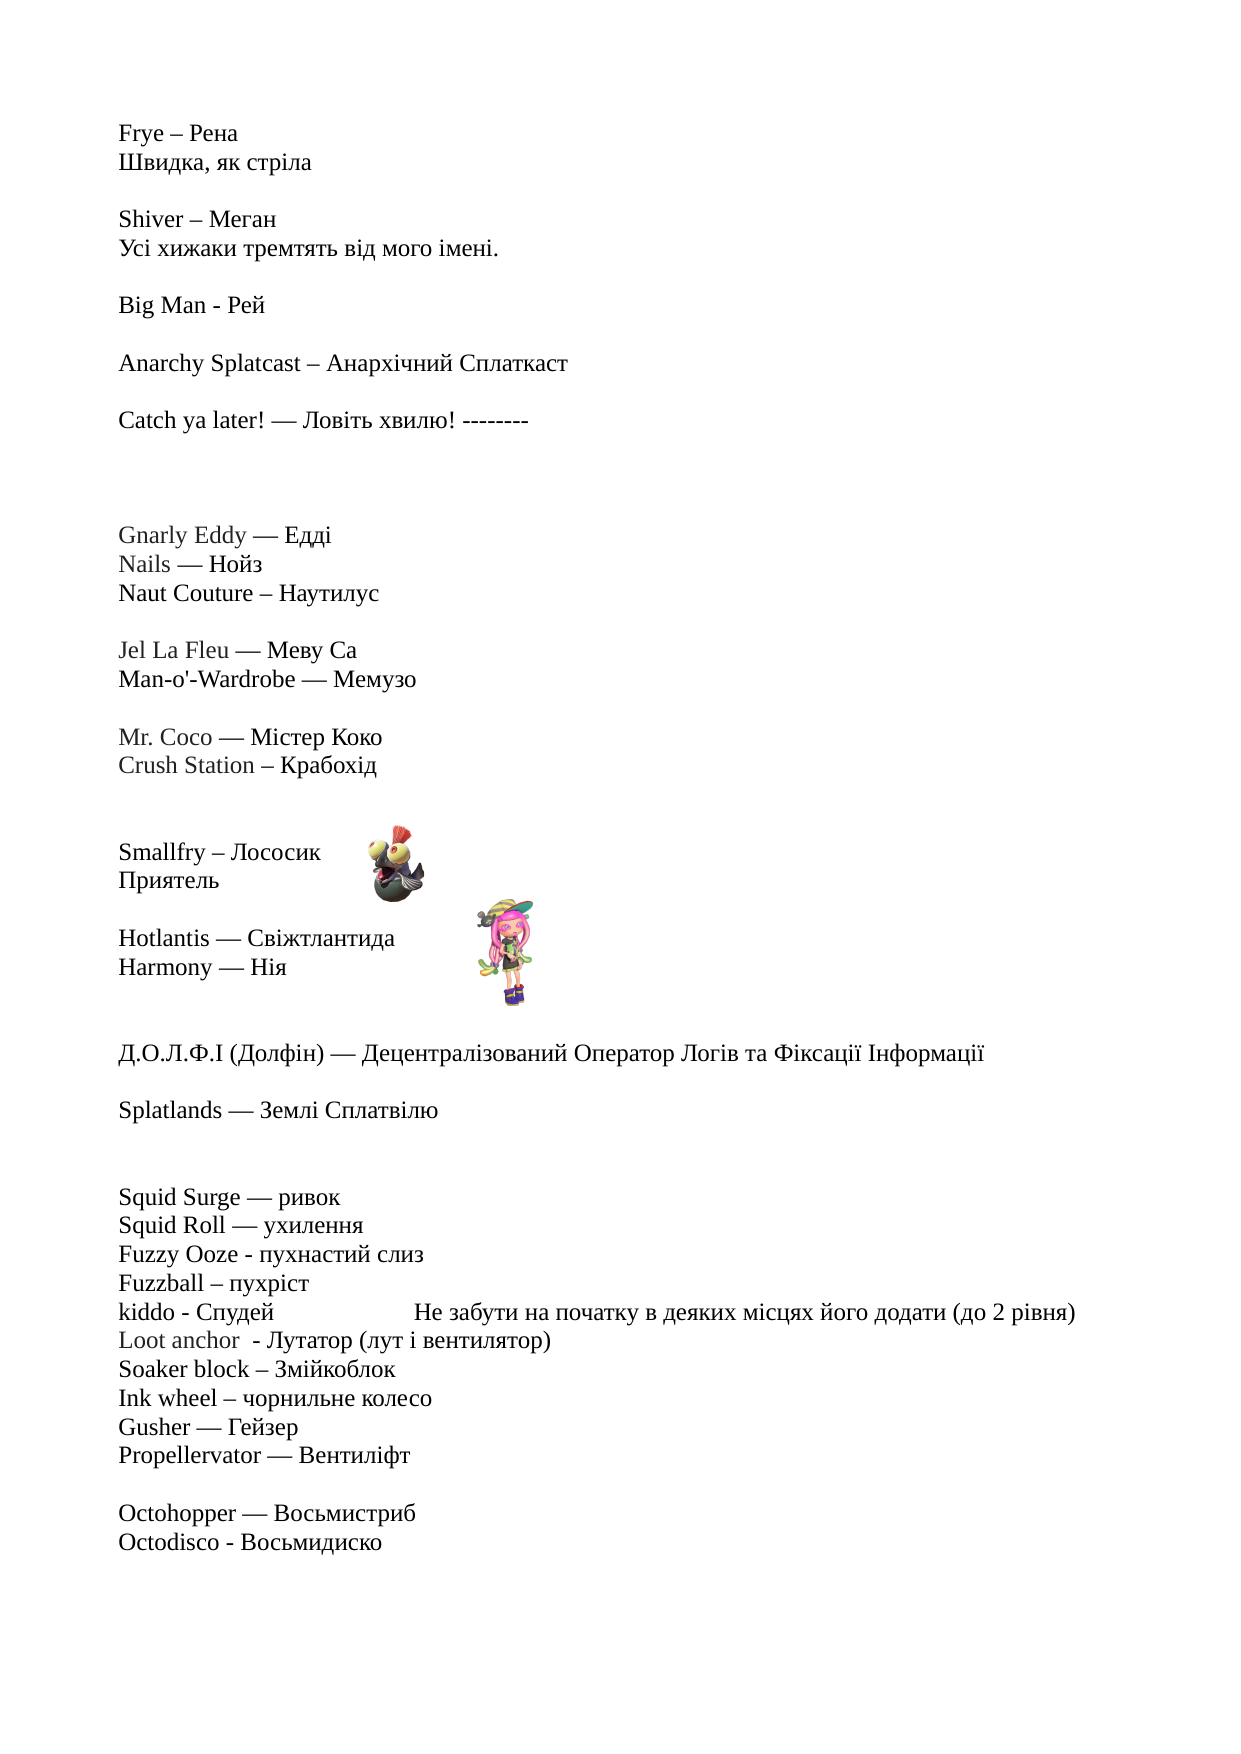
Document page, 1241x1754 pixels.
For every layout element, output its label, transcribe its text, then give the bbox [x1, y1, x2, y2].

text [556, 952, 1122, 981]
text Frye – Рена [118, 118, 1122, 147]
text [425, 837, 1122, 866]
text Jel La Fleu — Меву Са [118, 636, 1122, 664]
text Harmony — Нія [118, 952, 454, 981]
text Catch ya later! — Ловіть хвилю! -------- [118, 406, 1122, 434]
text Fuzzy Ooze - пухнастий слиз [118, 1239, 1122, 1268]
text [556, 923, 1122, 952]
text Octodisco - Восьмидиско [118, 1527, 1122, 1556]
text Soaker block – Змійкоблок [118, 1354, 1122, 1383]
picture [368, 825, 425, 902]
text Усі хижаки тремтять від мого імені. [118, 233, 1122, 262]
picture [454, 899, 556, 1006]
text Nails — Нойз [118, 549, 1122, 578]
text Loot anchor - Лутатор (лут і вентилятор) [118, 1326, 1122, 1354]
text [425, 866, 1122, 894]
text Ink wheel – чорнильне колесо [118, 1383, 1122, 1412]
text Naut Couture – Наутилус [118, 578, 1122, 607]
text kiddo - Спудей Не забути на початку в деяких місцях його додати (до 2 рівня) [118, 1297, 1122, 1326]
text Швидка, як стріла [118, 147, 1122, 176]
text Fuzzball – пухріст [118, 1268, 1122, 1297]
text Splatlands — Землі Сплатвілю [118, 1096, 1122, 1124]
text Shiver – Меган [118, 204, 1122, 233]
text Hotlantis — Свіжтлантида [118, 923, 454, 952]
text Man-o'-Wardrobe — Мемузо [118, 664, 1122, 693]
text Mr. Coco — Містер Коко [118, 722, 1122, 751]
text Big Man - Рей [118, 291, 1122, 319]
text Smallfry – Лососик [118, 837, 368, 866]
text Д.О.Л.Ф.І (Долфін) — Децентралізований Оператор Логів та Фіксації Інформації [118, 1038, 1122, 1067]
text Squid Surge — ривок [118, 1182, 1122, 1211]
text Приятель [118, 866, 368, 894]
text Gnarly Eddy — Едді [118, 521, 1122, 549]
text Anarchy Splatcast – Анархічний Сплаткаст [118, 348, 1122, 377]
text Propellervator — Вентиліфт [118, 1441, 1122, 1469]
text Gusher — Гейзер [118, 1412, 1122, 1441]
text Octohopper — Восьмистриб [118, 1498, 1122, 1527]
text Squid Roll — ухилення [118, 1211, 1122, 1239]
text Crush Station – Крабохід [118, 751, 1122, 779]
